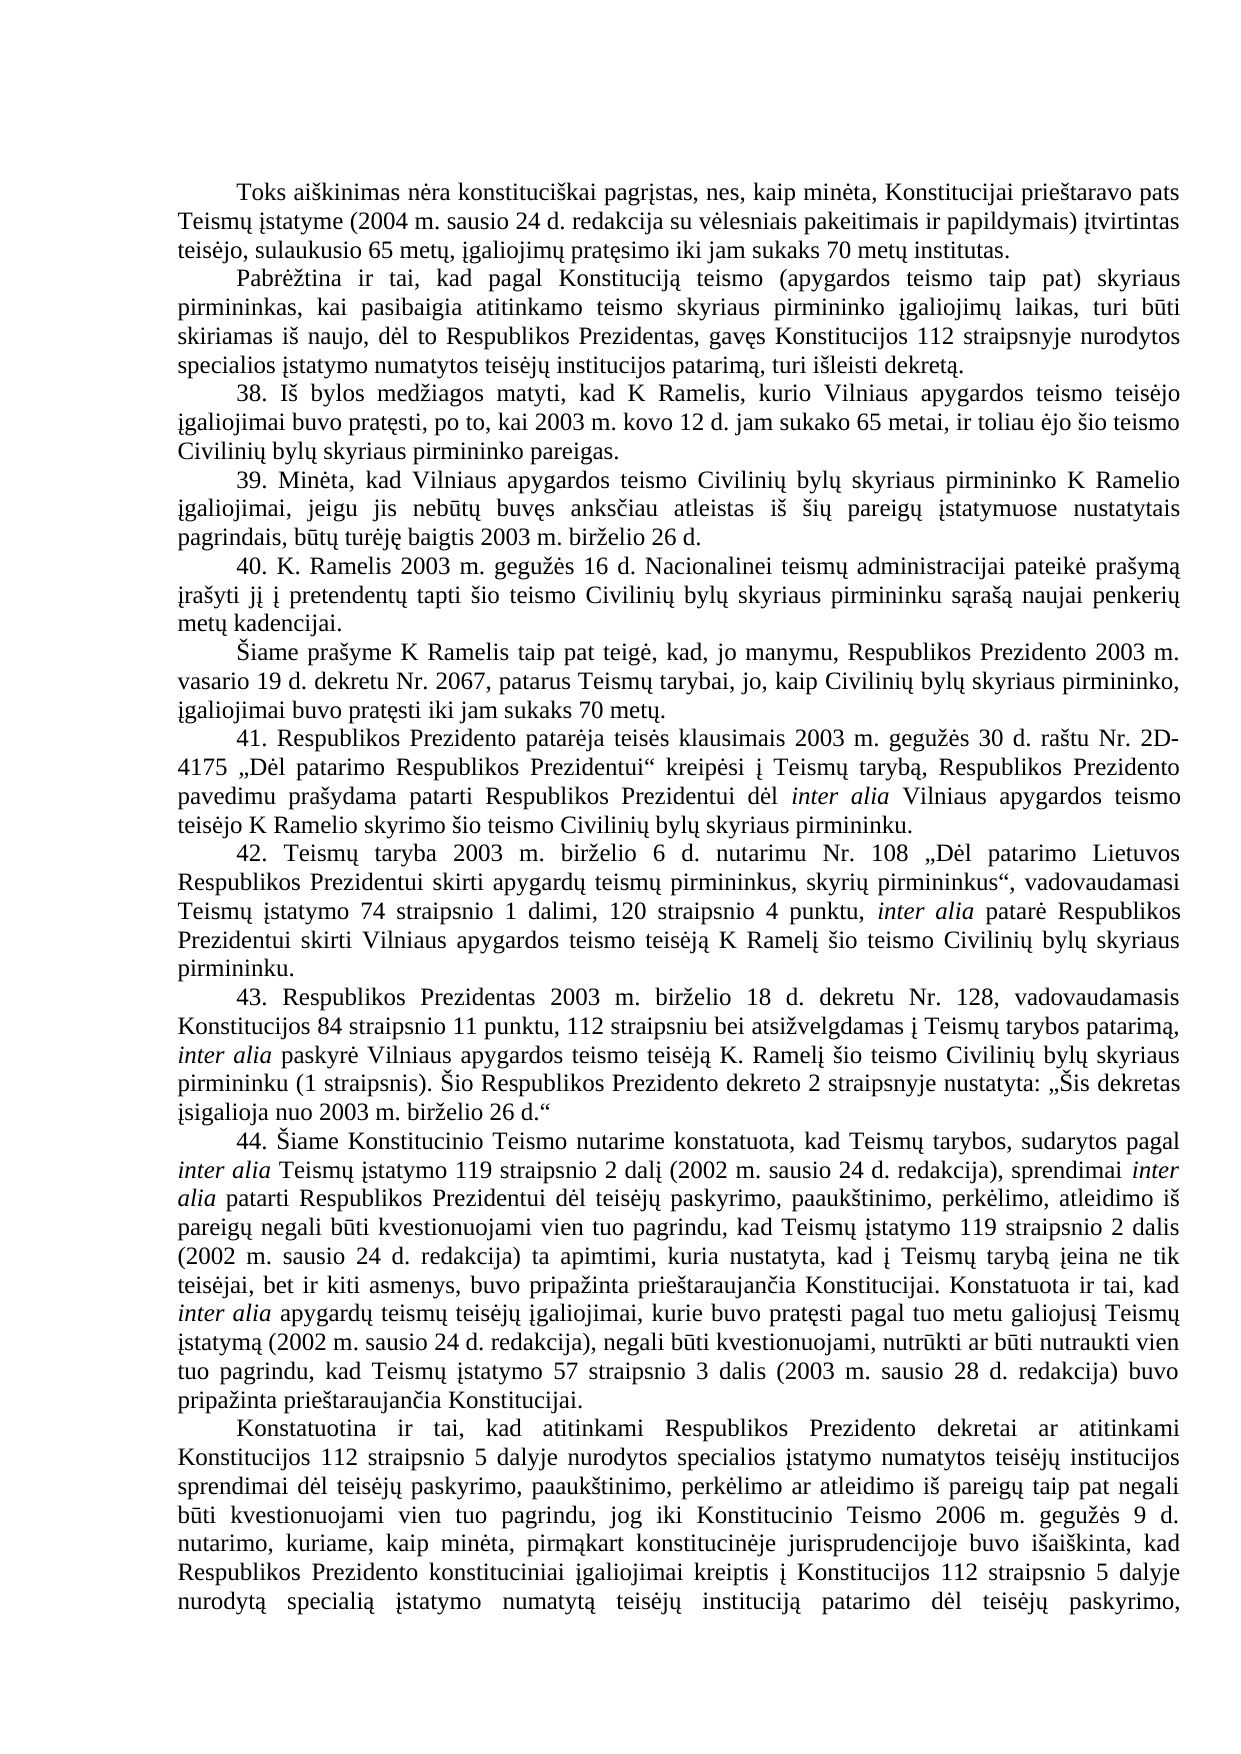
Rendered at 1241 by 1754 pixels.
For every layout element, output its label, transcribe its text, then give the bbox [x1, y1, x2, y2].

text Pabrėžtina ir tai, kad pagal Konstituciją teismo (apygardos teismo taip pat) skyriaus pirmininkas, kai pasibaigia atitinkamo teismo skyriaus pirmininko įgaliojimų laikas, turi būti skiriamas iš naujo, dėl to Respublikos Prezidentas, gavęs Konstitucijos 112 straipsnyje nurodytos specialios įstatymo numatytos teisėjų institucijos patarimą, turi išleisti dekretą. [177, 263, 1181, 378]
text 39. Minėta, kad Vilniaus apygardos teismo Civilinių bylų skyriaus pirmininko K Ramelio įgaliojimai, jeigu jis nebūtų buvęs anksčiau atleistas iš šių pareigų įstatymuose nustatytais pagrindais, būtų turėję baigtis 2003 m. birželio 26 d. [177, 465, 1181, 551]
text 43. Respublikos Prezidentas 2003 m. birželio 18 d. dekretu Nr. 128, vadovaudamasis Konstitucijos 84 straipsnio 11 punktu, 112 straipsniu bei atsižvelgdamas į Teismų tarybos patarimą, inter alia paskyrė Vilniaus apygardos teismo teisėją K. Ramelį šio teismo Civilinių bylų skyriaus pirmininku (1 straipsnis). Šio Respublikos Prezidento dekreto 2 straipsnyje nustatyta: „Šis dekretas įsigalioja nuo 2003 m. birželio 26 d.“ [177, 982, 1181, 1126]
text 44. Šiame Konstitucinio Teismo nutarime konstatuota, kad Teismų tarybos, sudarytos pagal inter alia Teismų įstatymo 119 straipsnio 2 dalį (2002 m. sausio 24 d. redakcija), sprendimai inter alia patarti Respublikos Prezidentui dėl teisėjų paskyrimo, paaukštinimo, perkėlimo, atleidimo iš pareigų negali būti kvestionuojami vien tuo pagrindu, kad Teismų įstatymo 119 straipsnio 2 dalis (2002 m. sausio 24 d. redakcija) ta apimtimi, kuria nustatyta, kad į Teismų tarybą įeina ne tik teisėjai, bet ir kiti asmenys, buvo pripažinta prieštaraujančia Konstitucijai. Konstatuota ir tai, kad inter alia apygardų teismų teisėjų įgaliojimai, kurie buvo pratęsti pagal tuo metu galiojusį Teismų įstatymą (2002 m. sausio 24 d. redakcija), negali būti kvestionuojami, nutrūkti ar būti nutraukti vien tuo pagrindu, kad Teismų įstatymo 57 straipsnio 3 dalis (2003 m. sausio 28 d. redakcija) buvo pripažinta prieštaraujančia Konstitucijai. [177, 1126, 1181, 1413]
text Konstatuotina ir tai, kad atitinkami Respublikos Prezidento dekretai ar atitinkami Konstitucijos 112 straipsnio 5 dalyje nurodytos specialios įstatymo numatytos teisėjų institucijos sprendimai dėl teisėjų paskyrimo, paaukštinimo, perkėlimo ar atleidimo iš pareigų taip pat negali būti kvestionuojami vien tuo pagrindu, jog iki Konstitucinio Teismo 2006 m. gegužės 9 d. nutarimo, kuriame, kaip minėta, pirmąkart konstitucinėje jurisprudencijoje buvo išaiškinta, kad Respublikos Prezidento konstituciniai įgaliojimai kreiptis į Konstitucijos 112 straipsnio 5 dalyje nurodytą specialią įstatymo numatytą teisėjų instituciją patarimo dėl teisėjų paskyrimo, [177, 1413, 1181, 1615]
text 42. Teismų taryba 2003 m. birželio 6 d. nutarimu Nr. 108 „Dėl patarimo Lietuvos Respublikos Prezidentui skirti apygardų teismų pirmininkus, skyrių pirmininkus“, vadovaudamasi Teismų įstatymo 74 straipsnio 1 dalimi, 120 straipsnio 4 punktu, inter alia patarė Respublikos Prezidentui skirti Vilniaus apygardos teismo teisėją K Ramelį šio teismo Civilinių bylų skyriaus pirmininku. [177, 838, 1181, 982]
text Toks aiškinimas nėra konstituciškai pagrįstas, nes, kaip minėta, Konstitucijai prieštaravo pats Teismų įstatyme (2004 m. sausio 24 d. redakcija su vėlesniais pakeitimais ir papildymais) įtvirtintas teisėjo, sulaukusio 65 metų, įgaliojimų pratęsimo iki jam sukaks 70 metų institutas. [177, 177, 1181, 263]
text Šiame prašyme K Ramelis taip pat teigė, kad, jo manymu, Respublikos Prezidento 2003 m. vasario 19 d. dekretu Nr. 2067, patarus Teismų tarybai, jo, kaip Civilinių bylų skyriaus pirmininko, įgaliojimai buvo pratęsti iki jam sukaks 70 metų. [177, 637, 1181, 723]
text 41. Respublikos Prezidento patarėja teisės klausimais 2003 m. gegužės 30 d. raštu Nr. 2D-4175 „Dėl patarimo Respublikos Prezidentui“ kreipėsi į Teismų tarybą, Respublikos Prezidento pavedimu prašydama patarti Respublikos Prezidentui dėl inter alia Vilniaus apygardos teismo teisėjo K Ramelio skyrimo šio teismo Civilinių bylų skyriaus pirmininku. [177, 723, 1181, 838]
text 40. K. Ramelis 2003 m. gegužės 16 d. Nacionalinei teismų administracijai pateikė prašymą įrašyti jį į pretendentų tapti šio teismo Civilinių bylų skyriaus pirmininku sąrašą naujai penkerių metų kadencijai. [177, 551, 1181, 637]
text 38. Iš bylos medžiagos matyti, kad K Ramelis, kurio Vilniaus apygardos teismo teisėjo įgaliojimai buvo pratęsti, po to, kai 2003 m. kovo 12 d. jam sukako 65 metai, ir toliau ėjo šio teismo Civilinių bylų skyriaus pirmininko pareigas. [177, 378, 1181, 465]
